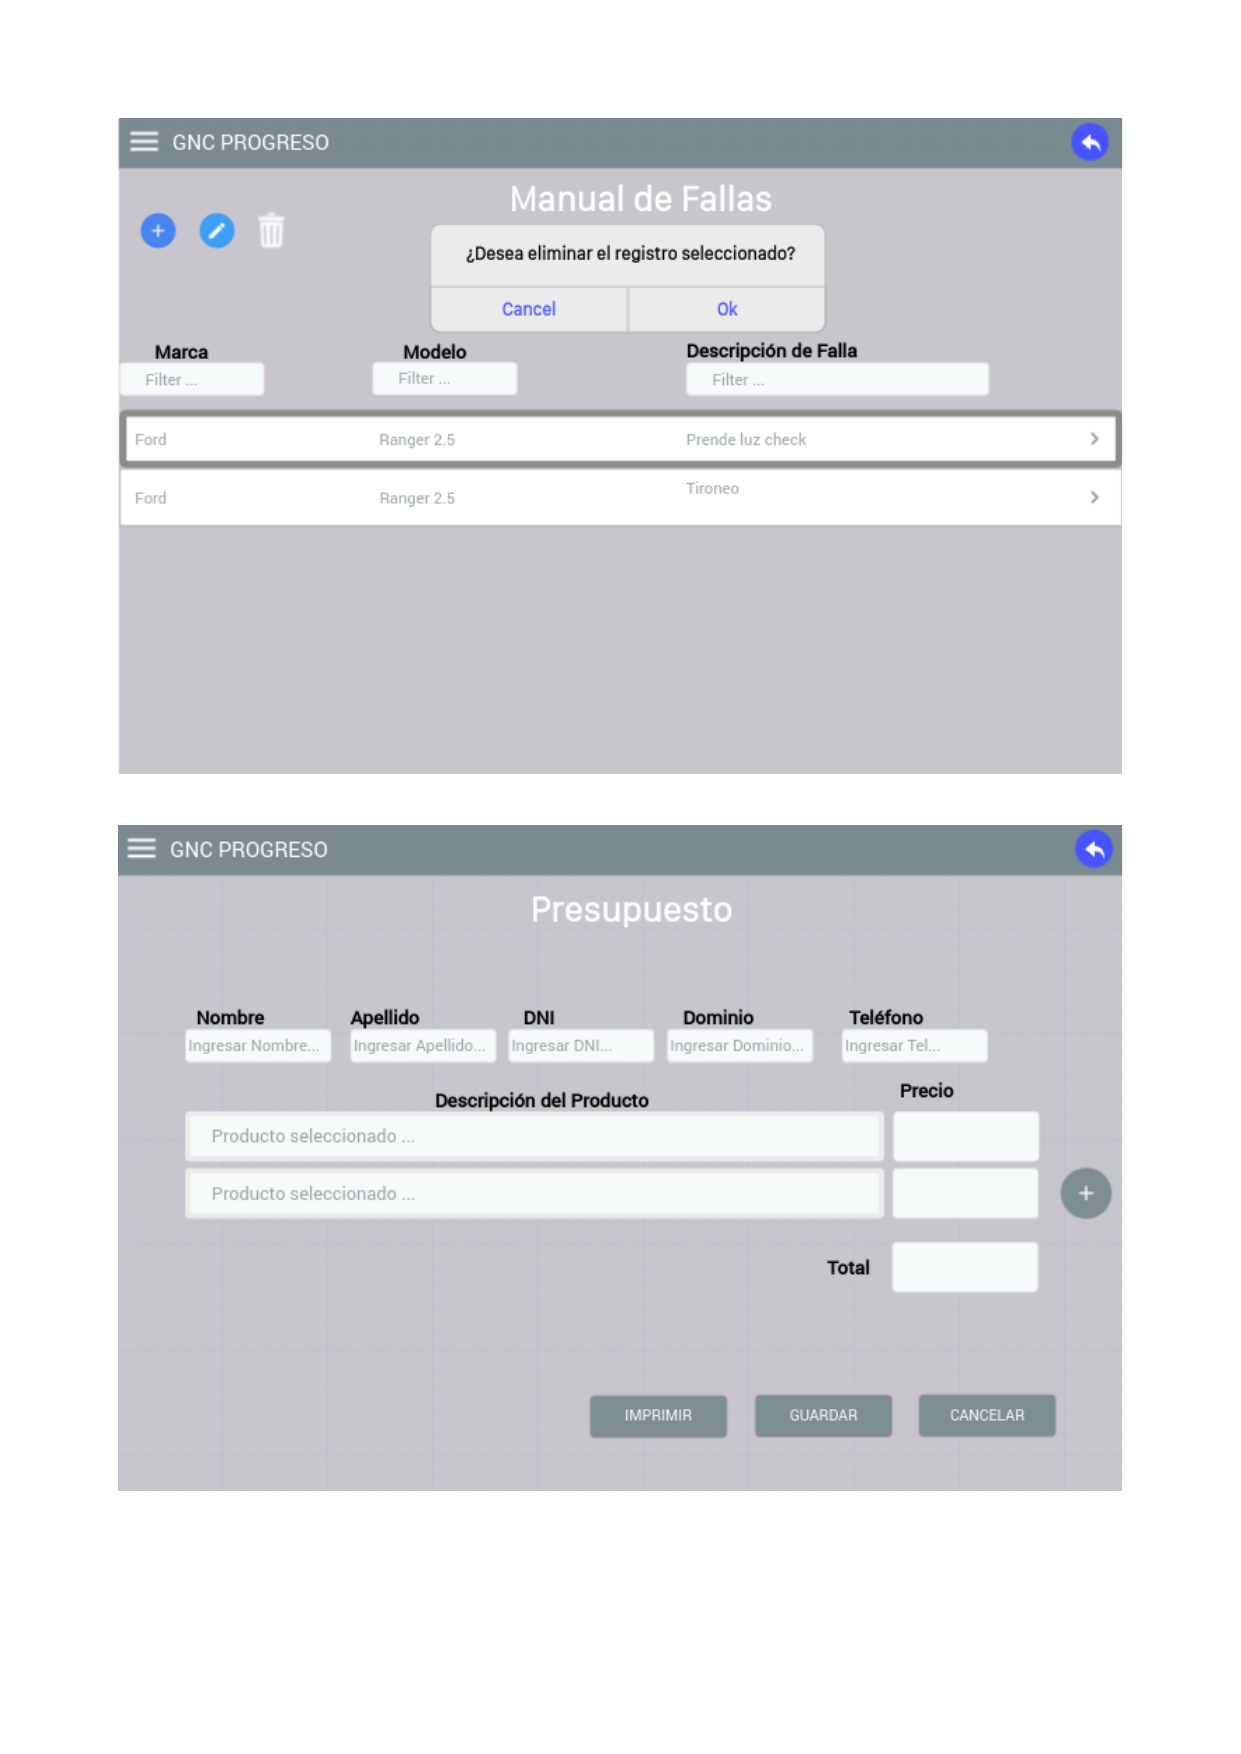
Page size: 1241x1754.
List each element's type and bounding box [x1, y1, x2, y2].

picture [118, 825, 1123, 1491]
picture [118, 118, 1123, 774]
